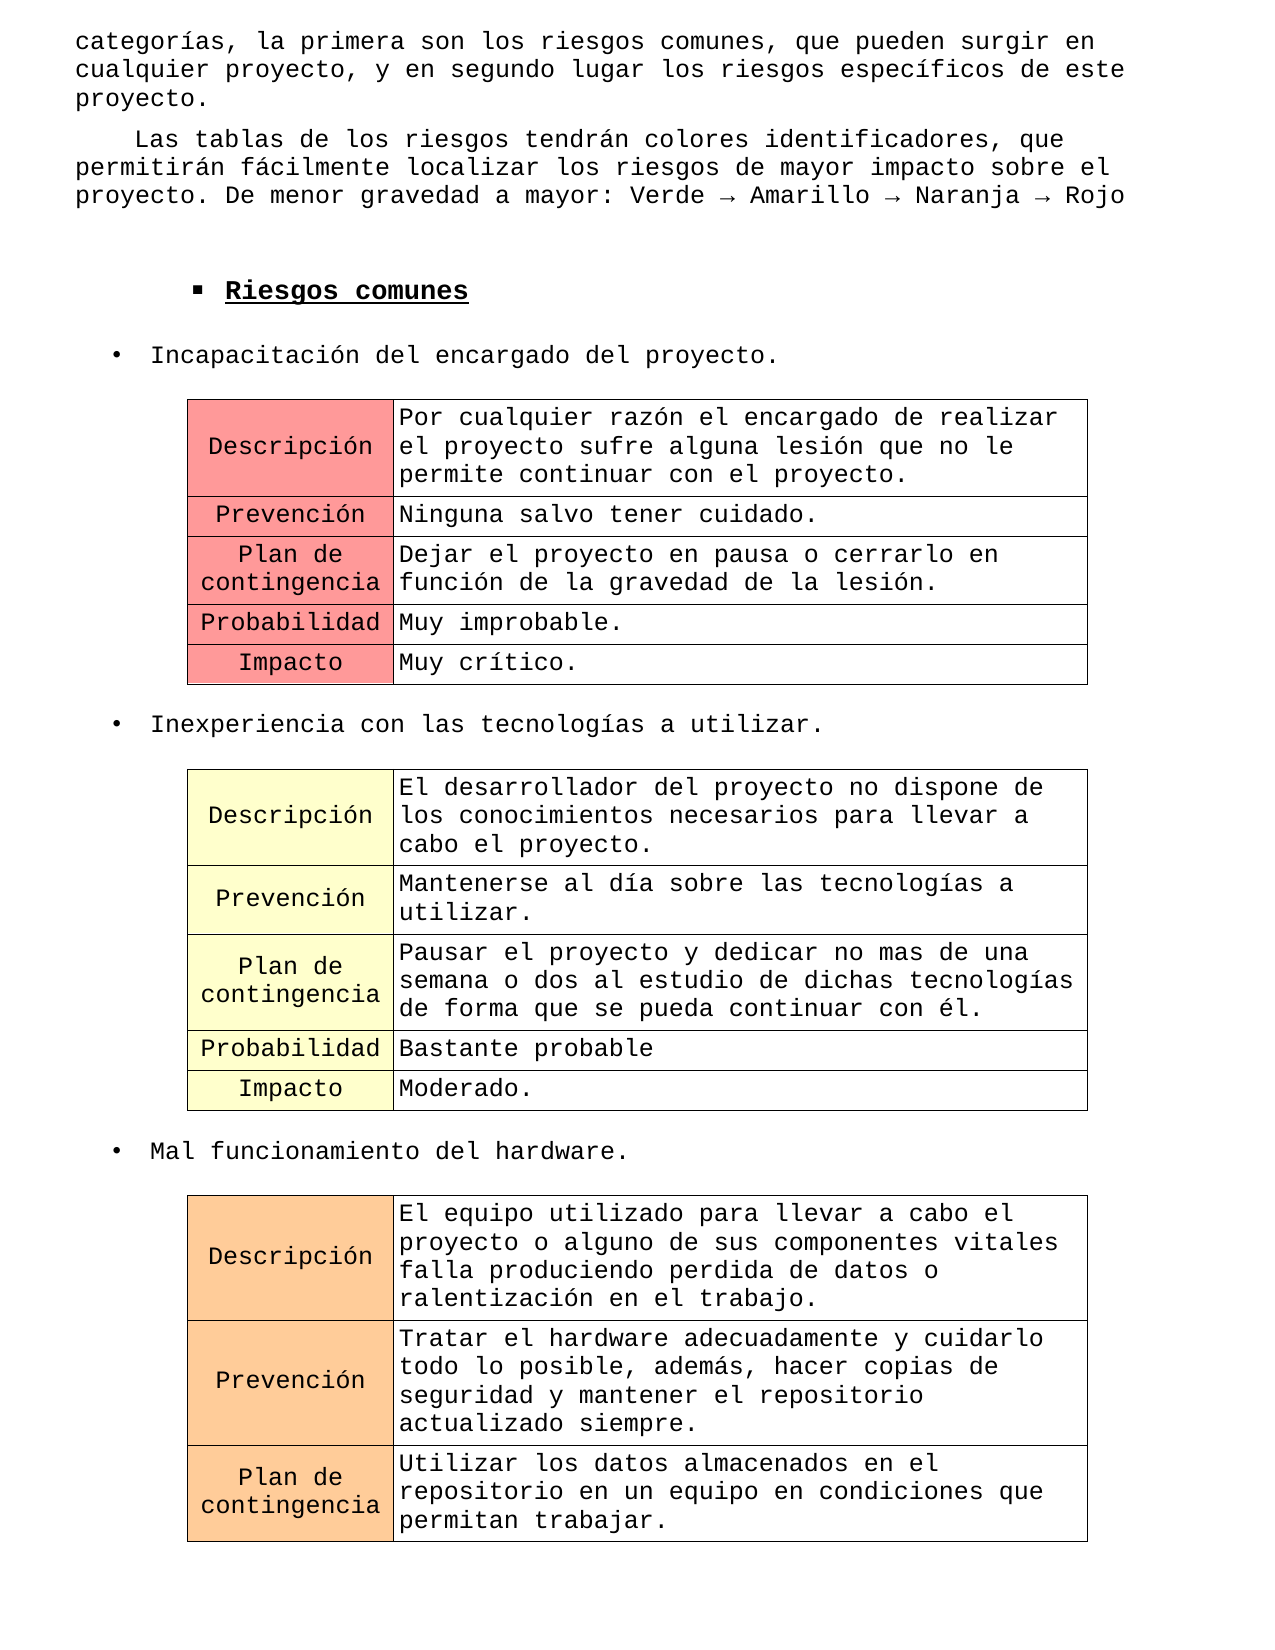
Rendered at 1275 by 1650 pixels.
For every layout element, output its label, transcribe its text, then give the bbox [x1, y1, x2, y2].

table_header Por cualquier razón el encargado de realizar el proyecto sufre alguna lesión que no le permite continuar con el proyecto. [394, 400, 1087, 496]
table_header El equipo utilizado para llevar a cabo el proyecto o alguno de sus componentes vitales falla produciendo perdida de datos o ralentización en el trabajo. [394, 1196, 1087, 1320]
list Mal funcionamiento del hardware. [112, 1138, 1200, 1167]
table_cell Probabilidad [188, 605, 393, 644]
table_cell Pausar el proyecto y dedicar no mas de una semana o dos al estudio de dichas tecnologías de forma que se pueda continuar con él. [394, 935, 1087, 1030]
table_header Descripción [188, 400, 393, 496]
table_cell Prevención [188, 1321, 393, 1445]
table_cell Probabilidad [188, 1031, 393, 1070]
table_cell Plan de contingencia [188, 1446, 393, 1541]
table_cell Tratar el hardware adecuadamente y cuidarlo todo lo posible, además, hacer copias de seguridad y mantener el repositorio actualizado siempre. [394, 1321, 1087, 1445]
table_cell Plan de contingencia [188, 935, 393, 1030]
table_cell Mantenerse al día sobre las tecnologías a utilizar. [394, 866, 1087, 933]
text Las tablas de los riesgos tendrán colores identificadores, que permitirán fácilmente localizar los riesgos de mayor impacto sobre el proyecto. De menor gravedad a mayor: Verde → Amarillo → Naranja → Rojo [75, 126, 1200, 211]
table_cell Impacto [188, 1071, 393, 1110]
table_cell Muy improbable. [394, 605, 1087, 644]
table_header Descripción [188, 1196, 393, 1320]
table_header Descripción [188, 770, 393, 865]
table_cell Plan de contingencia [188, 537, 393, 604]
list Inexperiencia con las tecnologías a utilizar. [112, 712, 1200, 740]
table_header El desarrollador del proyecto no dispone de los conocimientos necesarios para llevar a cabo el proyecto. [394, 770, 1087, 865]
table_cell Prevención [188, 866, 393, 933]
table_cell Prevención [188, 497, 393, 536]
table_cell Bastante probable [394, 1031, 1087, 1070]
table_cell Impacto [188, 645, 393, 683]
table_cell Muy crítico. [394, 645, 1087, 683]
table_cell Utilizar los datos almacenados en el repositorio en un equipo en condiciones que permitan trabajar. [394, 1446, 1087, 1541]
text categorías, la primera son los riesgos comunes, que pueden surgir en cualquier proyecto, y en segundo lugar los riesgos específicos de este proyecto. [75, 29, 1200, 114]
list Incapacitación del encargado del proyecto. [112, 342, 1200, 371]
table_cell Moderado. [394, 1071, 1087, 1110]
subtitle Riesgos comunes [187, 277, 1200, 308]
table_cell Dejar el proyecto en pausa o cerrarlo en función de la gravedad de la lesión. [394, 537, 1087, 604]
table_cell Ninguna salvo tener cuidado. [394, 497, 1087, 536]
